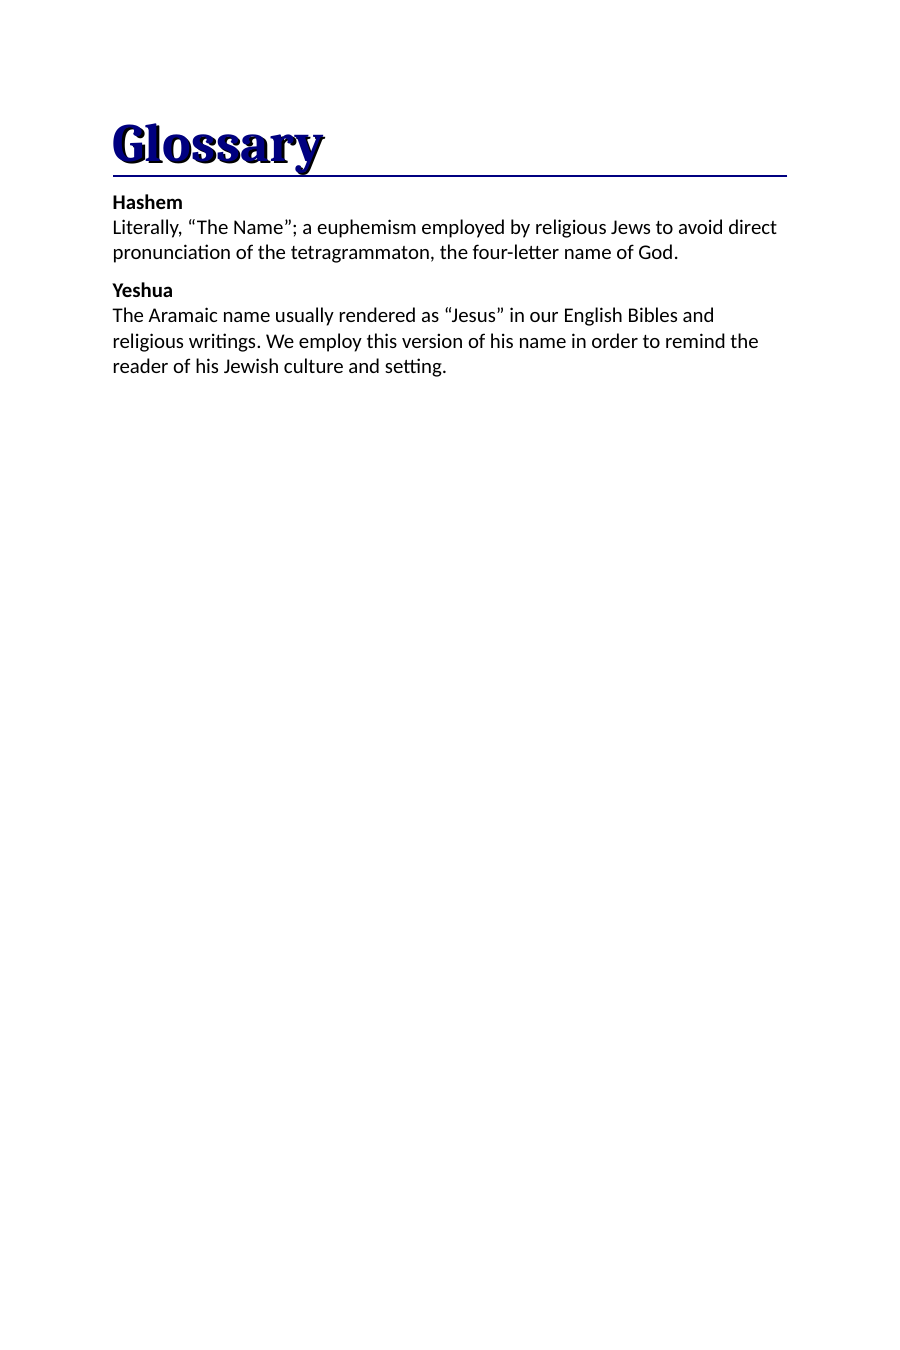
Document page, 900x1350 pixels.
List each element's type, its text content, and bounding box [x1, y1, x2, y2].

title Glossary [112, 112, 787, 177]
text Hashem Literally, “The Name”; a euphemism employed by religious Jews to avoid direct pronunciation of the tetragrammaton, the four-letter name of God. [112, 189, 787, 265]
text Yeshua The Aramaic name usually rendered as “Jesus” in our English Bibles and religious writings. We employ this version of his name in order to remind the reader of his Jewish culture and setting. [112, 277, 787, 379]
